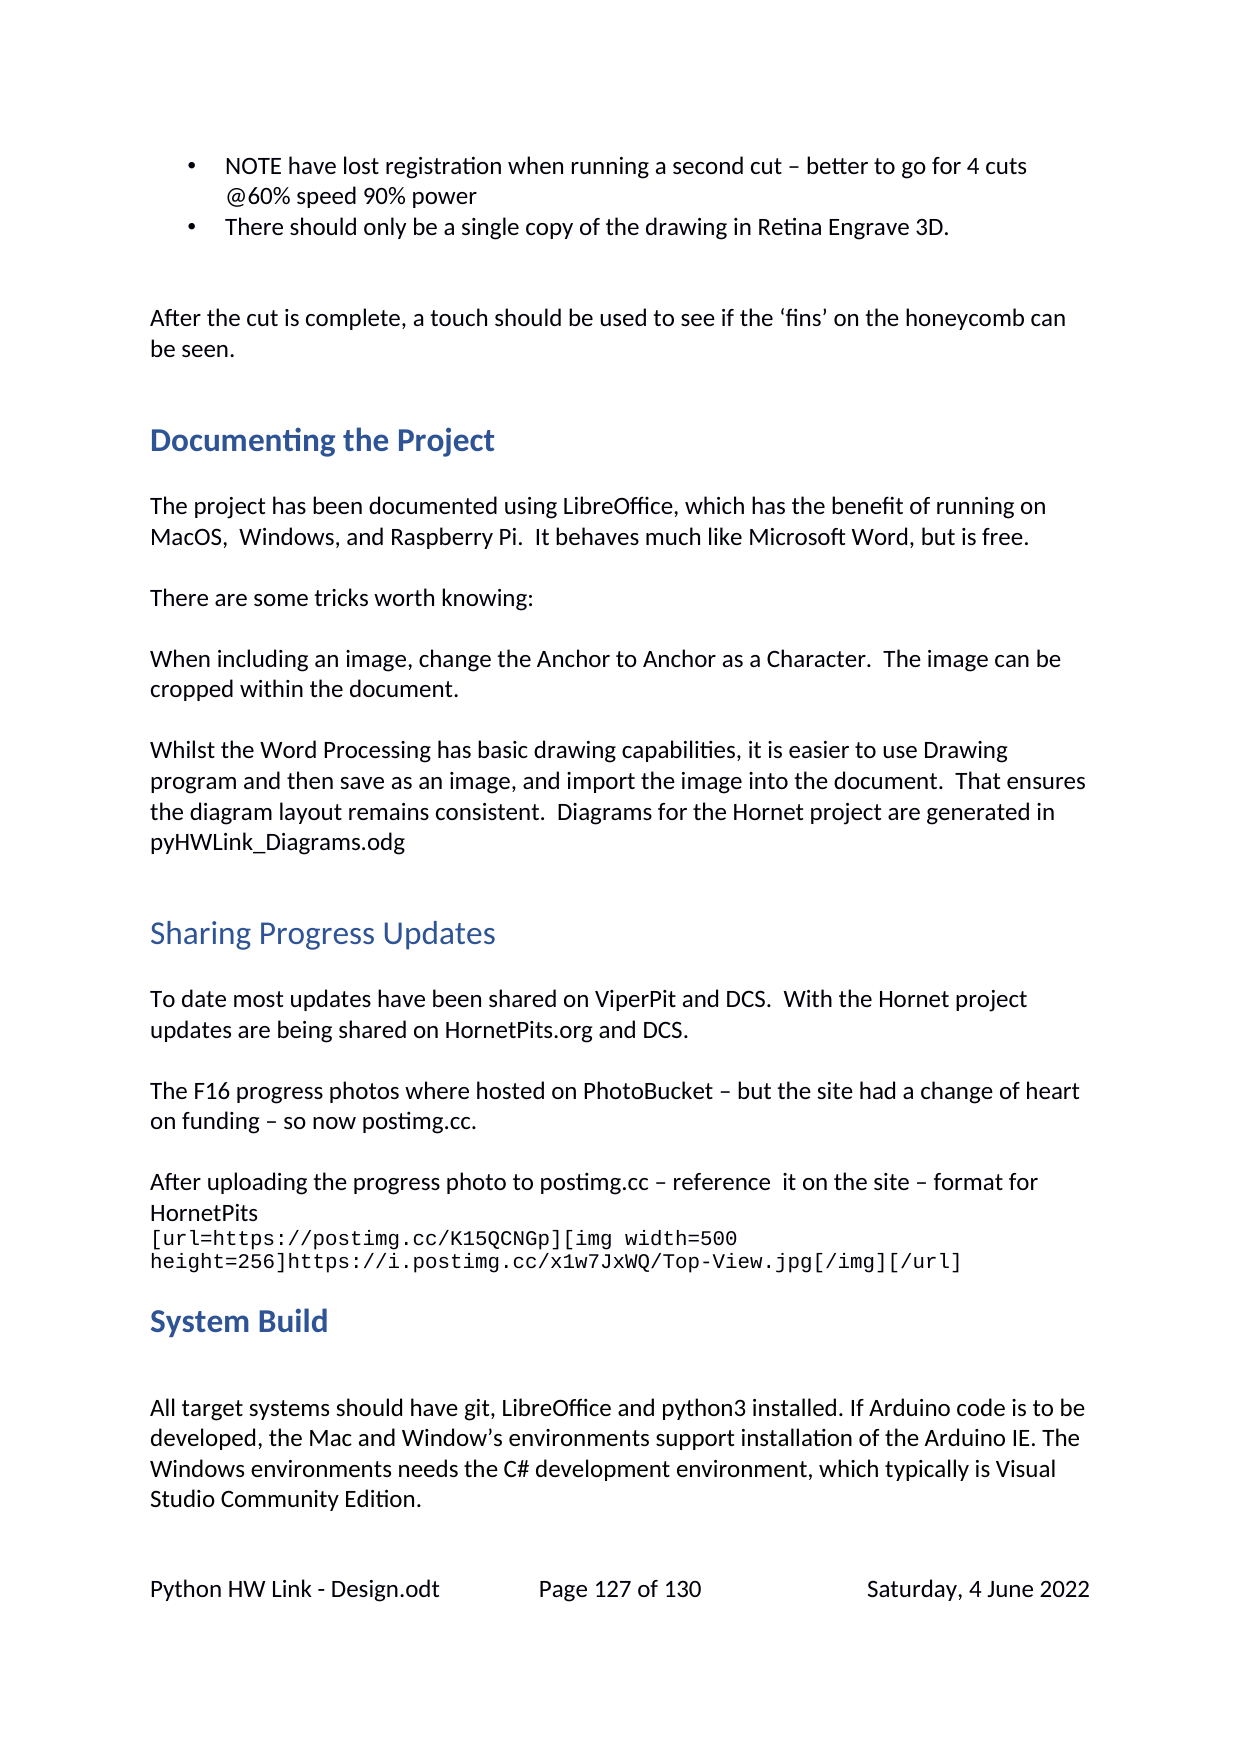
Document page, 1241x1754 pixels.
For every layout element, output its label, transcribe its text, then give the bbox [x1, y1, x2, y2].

text Whilst the Word Processing has basic drawing capabilities, it is easier to use Drawing program and then save as an image, and import the image into the document. That ensures the diagram layout remains consistent. Diagrams for the Hornet project are generated in pyHWLink_Diagrams.odg [150, 734, 1090, 857]
text After uploading the progress photo to postimg.cc – reference it on the site – format for HornetPits [150, 1167, 1090, 1228]
text There are some tricks worth knowing: [150, 582, 1090, 612]
list NOTE have lost registration when running a second cut – better to go for 4 cuts @60% speed 90% power [187, 150, 1090, 211]
subtitle Documenting the Project [150, 419, 1090, 460]
text The project has been documented using LibreOffice, which has the benefit of running on MacOS, Windows, and Raspberry Pi. It behaves much like Microsoft Word, but is free. [150, 490, 1090, 551]
subtitle Sharing Progress Updates [150, 912, 1090, 953]
text When including an image, change the Anchor to Anchor as a Character. The image can be cropped within the document. [150, 643, 1090, 704]
text After the cut is complete, a touch should be used to see if the ‘fins’ on the honeycomb can be seen. [150, 303, 1090, 364]
list There should only be a single copy of the drawing in Retina Engrave 3D. [187, 211, 1090, 242]
subtitle System Build [150, 1300, 1090, 1341]
text The F16 progress photos where hosted on PhotoBucket – but the site had a change of heart on funding – so now postimg.cc. [150, 1075, 1090, 1136]
text To date most updates have been shared on ViperPit and DCS. With the Hornet project updates are being shared on HornetPits.org and DCS. [150, 983, 1090, 1044]
text [url=https://postimg.cc/K15QCNGp][img width=500 height=256]https://i.postimg.cc/x1w7JxWQ/Top-View.jpg[/img][/url] [150, 1228, 1090, 1275]
text All target systems should have git, LibreOffice and python3 installed. If Arduino code is to be developed, the Mac and Window’s environments support installation of the Arduino IE. The Windows environments needs the C# development environment, which typically is Visual Studio Community Edition. [150, 1392, 1090, 1514]
